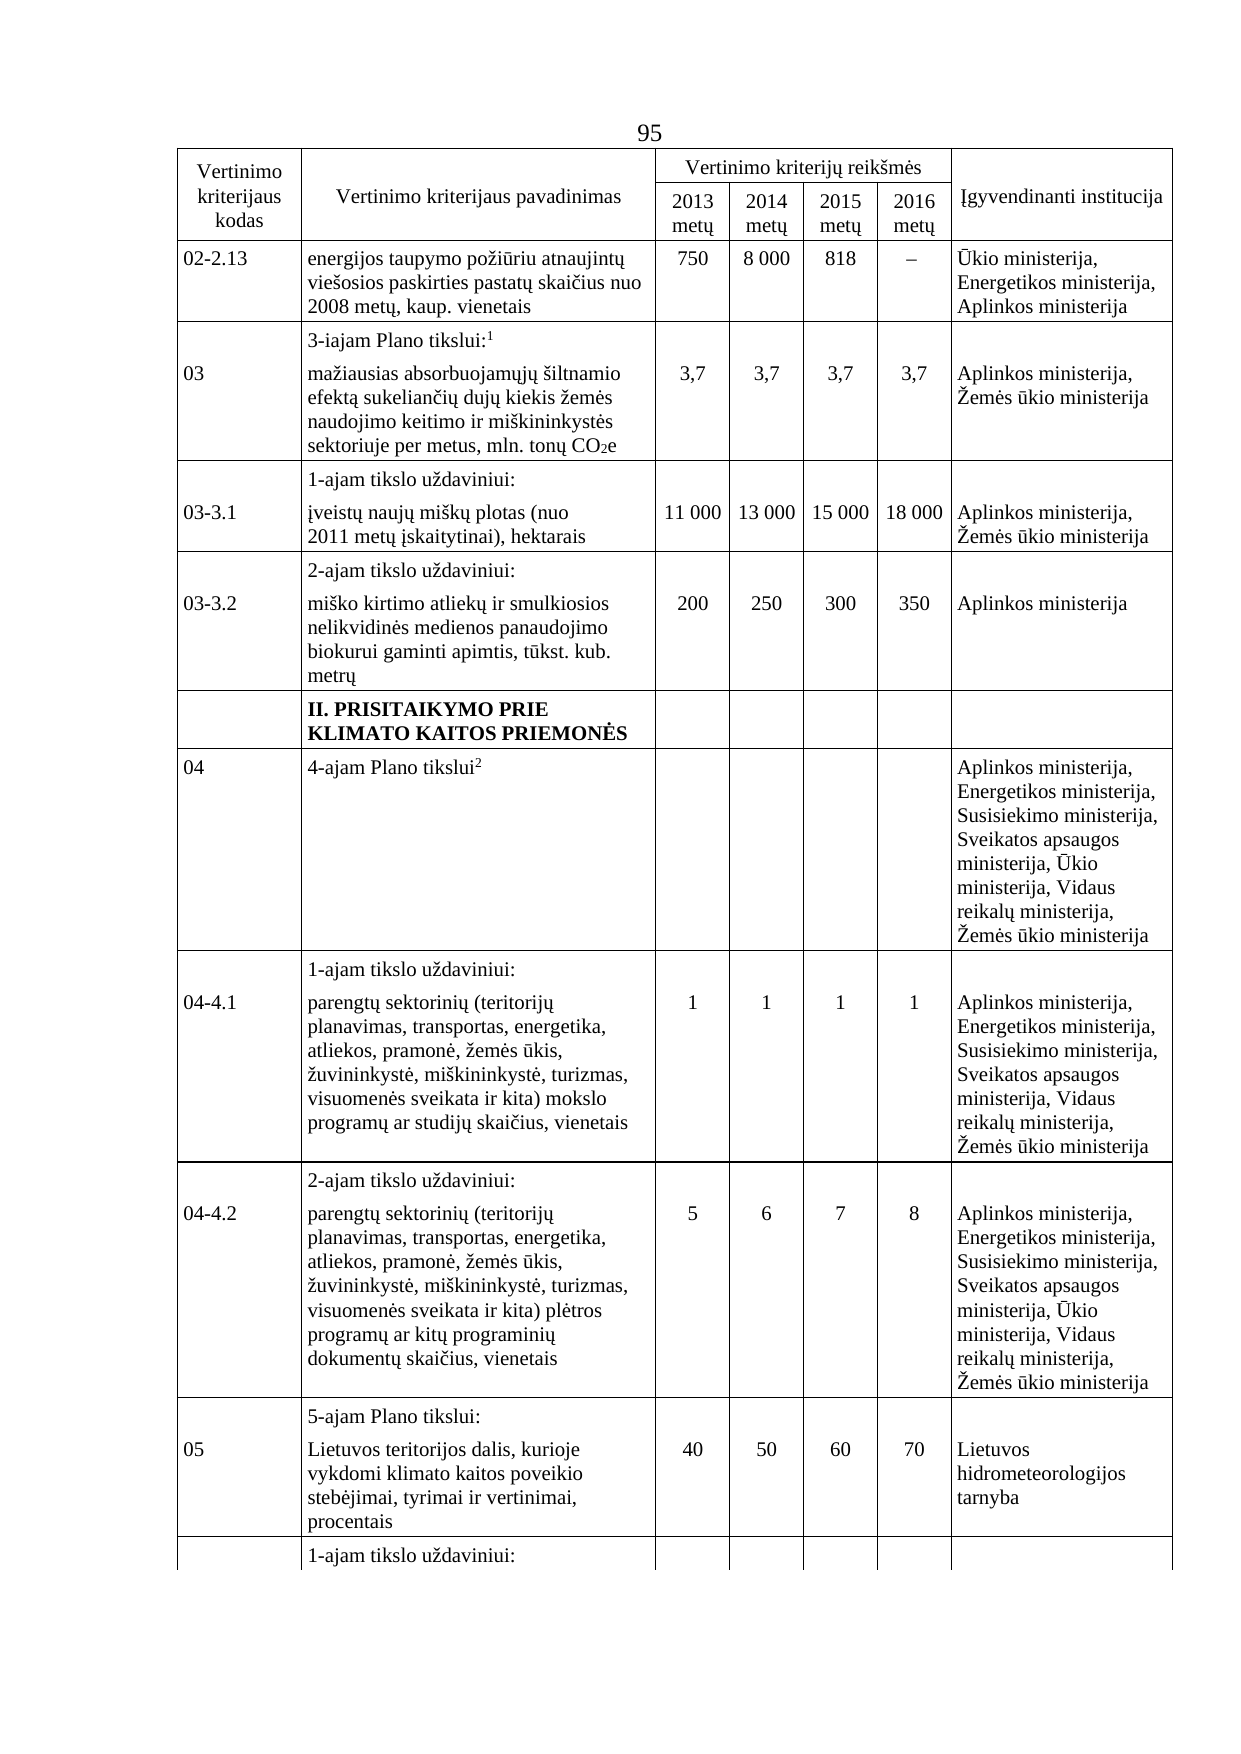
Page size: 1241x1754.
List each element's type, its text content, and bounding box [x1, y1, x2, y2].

table_cell [656, 552, 729, 584]
table_cell Aplinkos ministerija, Žemės ūkio ministerija [952, 355, 1172, 460]
table_cell 04 [178, 749, 301, 950]
table_cell [656, 1537, 729, 1570]
table_cell [178, 1537, 301, 1570]
table_cell [178, 1398, 301, 1431]
table_cell [178, 691, 301, 748]
table_cell 300 [804, 585, 877, 690]
table_cell Aplinkos ministerija, Energetikos ministerija, Susisiekimo ministerija, Sveikatos apsaugos ministerija, Vidaus reikalų ministerija, Žemės ūkio ministerija [952, 984, 1172, 1161]
table_cell 1 [730, 984, 803, 1161]
table_cell [878, 1398, 951, 1431]
table_cell 3,7 [878, 355, 951, 460]
table_cell [878, 691, 951, 748]
table_cell 200 [656, 585, 729, 690]
table_cell 1-ajam tikslo uždaviniui: [302, 951, 655, 984]
table_cell 03-3.1 [178, 494, 301, 551]
table_cell [656, 461, 729, 494]
table_cell [878, 461, 951, 494]
table_cell [804, 1398, 877, 1431]
table_cell [730, 691, 803, 748]
table_cell parengtų sektorinių (teritorijų planavimas, transportas, energetika, atliekos, pramonė, žemės ūkis, žuvininkystė, miškininkystė, turizmas, visuomenės sveikata ir kita) plėtros programų ar kitų programinių dokumentų skaičius, vienetais [302, 1195, 655, 1397]
table_cell 40 [656, 1431, 729, 1536]
table_cell 18 000 [878, 494, 951, 551]
table_cell [730, 552, 803, 584]
table_cell [656, 951, 729, 984]
table_cell – [878, 241, 951, 321]
table_cell [952, 1163, 1172, 1195]
table_cell 13 000 [730, 494, 803, 551]
table_cell [878, 1163, 951, 1195]
table_cell [878, 552, 951, 584]
table_cell 11 000 [656, 494, 729, 551]
table_cell [804, 1163, 877, 1195]
table_cell [178, 552, 301, 584]
table_cell 1-ajam tikslo uždaviniui: [302, 461, 655, 494]
table_cell [178, 951, 301, 984]
table_cell 818 [804, 241, 877, 321]
table_cell 7 [804, 1195, 877, 1397]
table_cell [878, 951, 951, 984]
table_cell 3,7 [656, 355, 729, 460]
table_cell miško kirtimo atliekų ir smulkiosios nelikvidinės medienos panaudojimo biokurui gaminti apimtis, tūkst. kub. metrų [302, 585, 655, 690]
table_cell [804, 461, 877, 494]
table_cell [878, 1537, 951, 1570]
table_cell Aplinkos ministerija [952, 585, 1172, 690]
table_cell 6 [730, 1195, 803, 1397]
table_cell 05 [178, 1431, 301, 1536]
table_cell [730, 951, 803, 984]
table_cell [730, 1398, 803, 1431]
table_cell Aplinkos ministerija, Žemės ūkio ministerija [952, 494, 1172, 551]
table_cell 8 000 [730, 241, 803, 321]
table_cell 2015 metų [804, 183, 877, 239]
table_cell [730, 322, 803, 354]
table_cell 50 [730, 1431, 803, 1536]
table_header Vertinimo kriterijų reikšmės [656, 149, 951, 182]
table_cell [656, 322, 729, 354]
table_cell [730, 1537, 803, 1570]
table_cell 1 [878, 984, 951, 1161]
table_cell 250 [730, 585, 803, 690]
table_cell 2-ajam tikslo uždaviniui: [302, 552, 655, 584]
table_cell 2016 metų [878, 183, 951, 239]
table_cell [804, 552, 877, 584]
table_cell 60 [804, 1431, 877, 1536]
table_cell Lietuvos hidrometeorologijos tarnyba [952, 1431, 1172, 1536]
table_cell [656, 749, 729, 950]
table_cell mažiausias absorbuojamųjų šiltnamio efektą sukeliančių dujų kiekis žemės naudojimo keitimo ir miškininkystės sektoriuje per metus, mln. tonų CO2e [302, 355, 655, 460]
table_cell [878, 749, 951, 950]
table_cell 3,7 [804, 355, 877, 460]
table_cell 3,7 [730, 355, 803, 460]
table_cell [952, 552, 1172, 584]
table_cell [804, 691, 877, 748]
table_cell 02-2.13 [178, 241, 301, 321]
table_cell [952, 691, 1172, 748]
table_cell 04-4.1 [178, 984, 301, 1161]
table_cell Ūkio ministerija, Energetikos ministerija, Aplinkos ministerija [952, 241, 1172, 321]
table_cell 03-3.2 [178, 585, 301, 690]
table_cell [730, 1163, 803, 1195]
table_cell 350 [878, 585, 951, 690]
table_cell 04-4.2 [178, 1195, 301, 1397]
table_cell [804, 322, 877, 354]
table_cell Aplinkos ministerija, Energetikos ministerija, Susisiekimo ministerija, Sveikatos apsaugos ministerija, Ūkio ministerija, Vidaus reikalų ministerija, Žemės ūkio ministerija [952, 749, 1172, 950]
table_cell 5-ajam Plano tikslui: [302, 1398, 655, 1431]
table_cell 2-ajam tikslo uždaviniui: [302, 1163, 655, 1195]
table_cell [804, 749, 877, 950]
table_cell įveistų naujų miškų plotas (nuo 2011 metų įskaitytinai), hektarais [302, 494, 655, 551]
table_cell [178, 1163, 301, 1195]
table_cell [952, 951, 1172, 984]
table_cell 8 [878, 1195, 951, 1397]
table_cell [656, 1398, 729, 1431]
table_cell II. PRISITAIKYMO PRIE KLIMATO KAITOS PRIEMONĖS [302, 691, 655, 748]
table_cell [178, 461, 301, 494]
table_cell parengtų sektorinių (teritorijų planavimas, transportas, energetika, atliekos, pramonė, žemės ūkis, žuvininkystė, miškininkystė, turizmas, visuomenės sveikata ir kita) mokslo programų ar studijų skaičius, vienetais [302, 984, 655, 1161]
table_cell Lietuvos teritorijos dalis, kurioje vykdomi klimato kaitos poveikio stebėjimai, tyrimai ir vertinimai, procentais [302, 1431, 655, 1536]
table_cell 1 [804, 984, 877, 1161]
table_cell [730, 749, 803, 950]
table_cell [878, 322, 951, 354]
table_cell [804, 951, 877, 984]
table_header Vertinimo kriterijaus pavadinimas [302, 149, 655, 239]
table_cell 4-ajam Plano tikslui2 [302, 749, 655, 950]
table_cell [952, 461, 1172, 494]
table_cell 70 [878, 1431, 951, 1536]
table_cell [178, 322, 301, 354]
table_cell [656, 691, 729, 748]
table_cell [804, 1537, 877, 1570]
table_header Įgyvendinanti institucija [952, 149, 1172, 239]
table_cell 3-iajam Plano tikslui:1 [302, 322, 655, 354]
table_cell [656, 1163, 729, 1195]
table_cell [952, 1537, 1172, 1570]
table_cell [952, 1398, 1172, 1431]
table_cell 2014 metų [730, 183, 803, 239]
table_cell 15 000 [804, 494, 877, 551]
table_cell 5 [656, 1195, 729, 1397]
table_cell 1-ajam tikslo uždaviniui: [302, 1537, 655, 1570]
table_header Vertinimo kriterijaus kodas [178, 149, 301, 239]
table_cell 03 [178, 355, 301, 460]
table_cell 2013 metų [656, 183, 729, 239]
table_cell Aplinkos ministerija, Energetikos ministerija, Susisiekimo ministerija, Sveikatos apsaugos ministerija, Ūkio ministerija, Vidaus reikalų ministerija, Žemės ūkio ministerija [952, 1195, 1172, 1397]
table_cell [952, 322, 1172, 354]
table_cell [730, 461, 803, 494]
table_cell 750 [656, 241, 729, 321]
table_cell energijos taupymo požiūriu atnaujintų viešosios paskirties pastatų skaičius nuo 2008 metų, kaup. vienetais [302, 241, 655, 321]
table_cell 1 [656, 984, 729, 1161]
